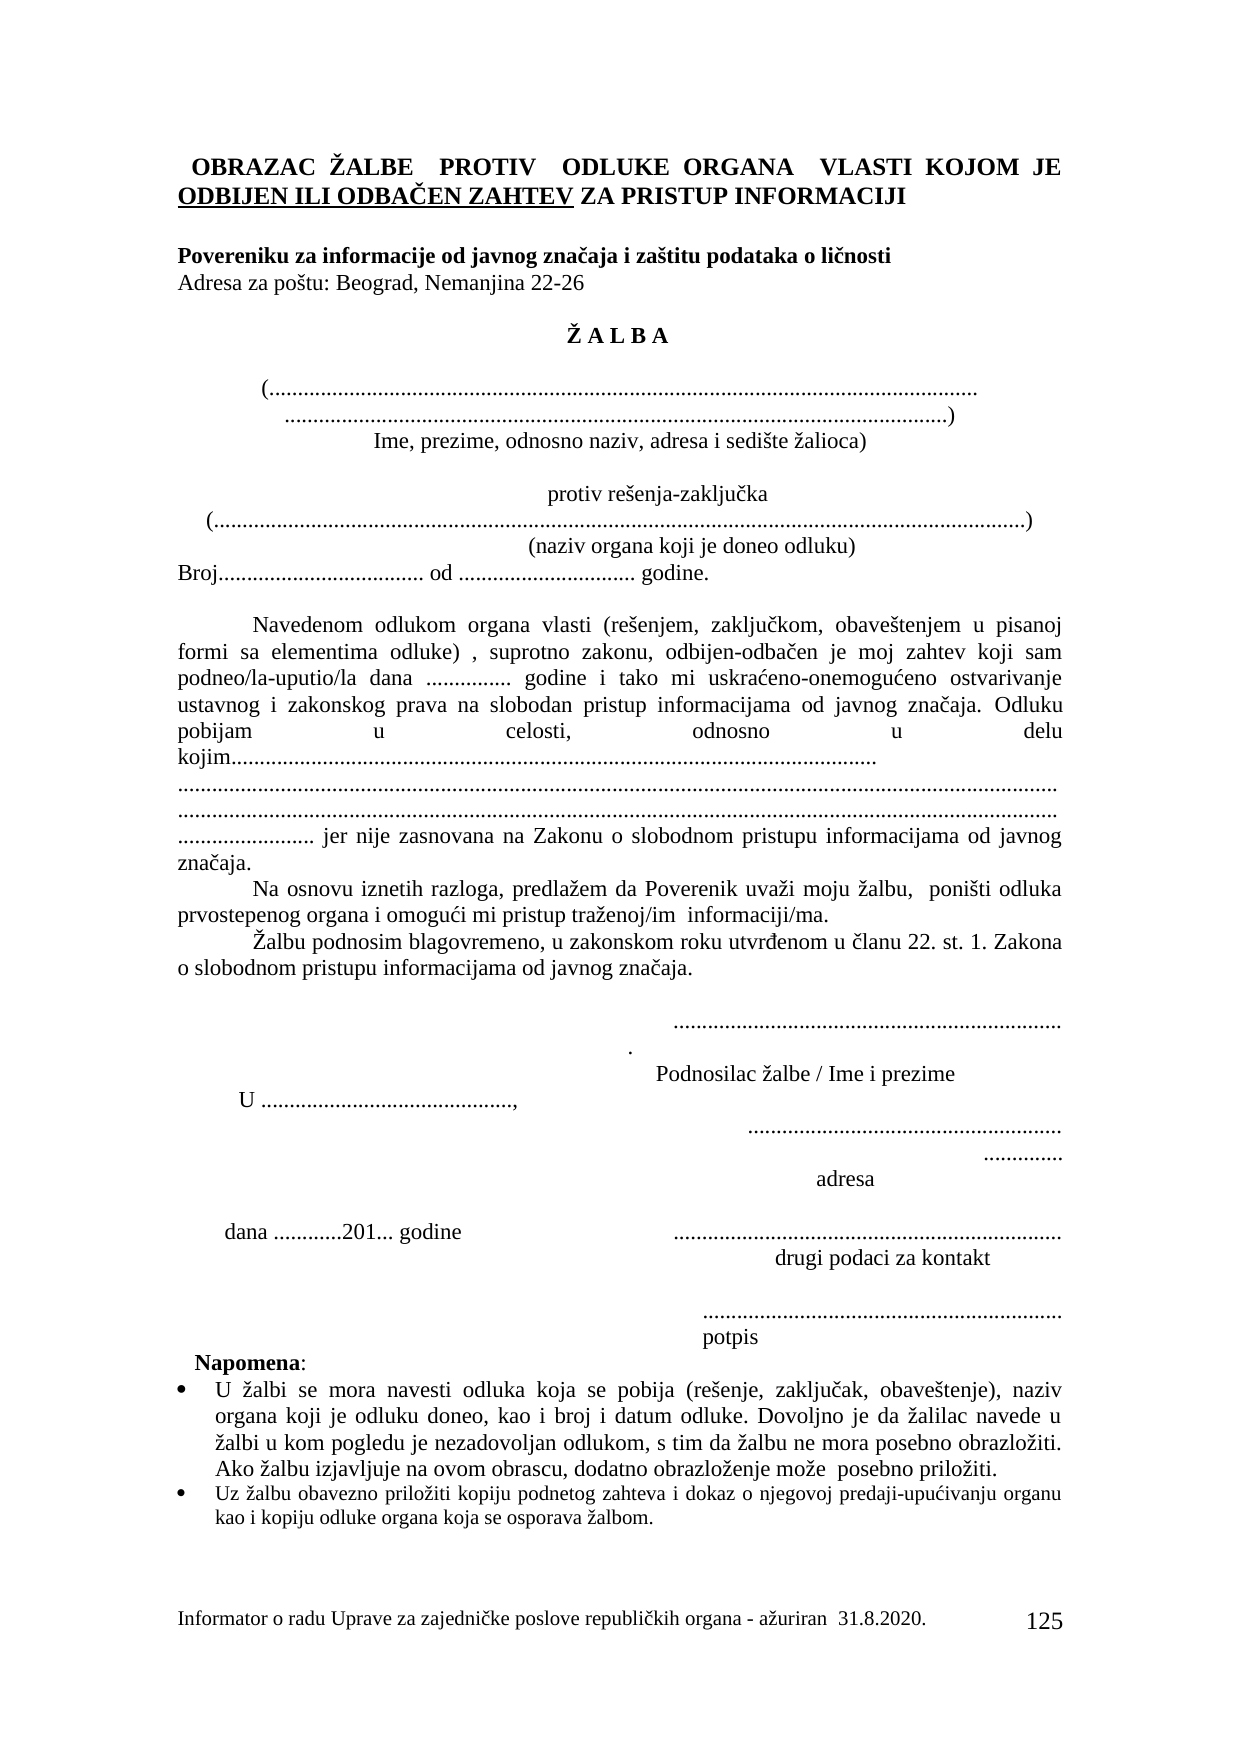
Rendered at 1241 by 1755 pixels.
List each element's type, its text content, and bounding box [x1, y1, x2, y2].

text drugi podaci za kontakt [702, 1244, 1063, 1270]
text (naziv organa koji je doneo odluku) [177, 532, 1063, 559]
text adresa [177, 1165, 1063, 1191]
list U žalbi se mora navesti odluka koja se pobija (rešenje, zaklјučak, obaveštenje), naziv organa koji je odluku doneo, kao i broj i datum odluke. Dovolјno je da žalilac navede u žalbi u kom pogledu je nezadovolјan odlukom, s tim da žalbu ne mora posebno obrazložiti. Ako žalbu izjavlјuje na ovom obrascu, dodatno obrazloženje može posebno priložiti. [177, 1376, 1063, 1481]
text U ............................................, ..................................................................... [177, 1086, 1063, 1165]
subtitle OBRAZAC ŽALBE PROTIV ODLUKE ORGANA VLASTI KOJOM JE ODBIJEN ILI ODBAČEN ZAHTEV ZA PRISTUP INFORMACIJI [177, 148, 1063, 210]
text (............................................................................................................................ [177, 374, 1063, 401]
text Žalbu podnosim blagovremeno, u zakonskom roku utvrđenom u članu 22. st. 1. Zakona o slobodnom pristupu informacijama od javnog značaja. [177, 928, 1063, 981]
text Broj.................................... od ............................... godine. [177, 559, 1063, 585]
text Podnosilac žalbe / Ime i prezime [627, 1059, 1063, 1086]
text ....................................................................................................................) [177, 401, 1063, 427]
text Ime, prezime, odnosno naziv, adresa i sedište žalioca) [177, 427, 1063, 453]
text Navedenom odlukom organa vlasti (rešenjem, zaklјučkom, obaveštenjem u pisanoj formi sa elementima odluke) , suprotno zakonu, odbijen-odbačen je moj zahtev koji sam podneo/la-uputio/la dana ............... godine i tako mi uskraćeno-onemogućeno ostvarivanje ustavnog i zakonskog prava na slobodan pristup informacijama od javnog značaja. Odluku pobijam u celosti, odnosno u delu kojim................................................................................................................. [177, 612, 1063, 770]
text protiv rešenja-zaklјučka (..............................................................................................................................................) [177, 480, 1063, 532]
text Povereniku za informacije od javnog značaja i zaštitu podataka o ličnosti [177, 243, 1063, 269]
text ............................................................... potpis [702, 1297, 1063, 1349]
text Ž A L B A [177, 322, 1063, 348]
text Na osnovu iznetih razloga, predlažem da Poverenik uvaži moju žalbu, poništi odluka prvostepenog organa i omogući mi pristup traženoj/im informaciji/ma. [177, 875, 1063, 928]
text dana ............201... godine .................................................................... [177, 1218, 1063, 1244]
text ............................................................................................................................................................................................................................................................................................................................................ jer nije zasnovana na Zakonu o slobodnom pristupu informacijama od javnog značaja. [177, 770, 1063, 875]
text Adresa za poštu: Beograd, Nemanjina 22-26 [177, 269, 1063, 295]
list Uz žalbu obavezno priložiti kopiju podnetog zahteva i dokaz o njegovoj predaji-upućivanju organu kao i kopiju odluke organa koja se osporava žalbom. [177, 1481, 1063, 1529]
text ..................................................................... [627, 1007, 1063, 1059]
text Napomena: [177, 1349, 1063, 1376]
